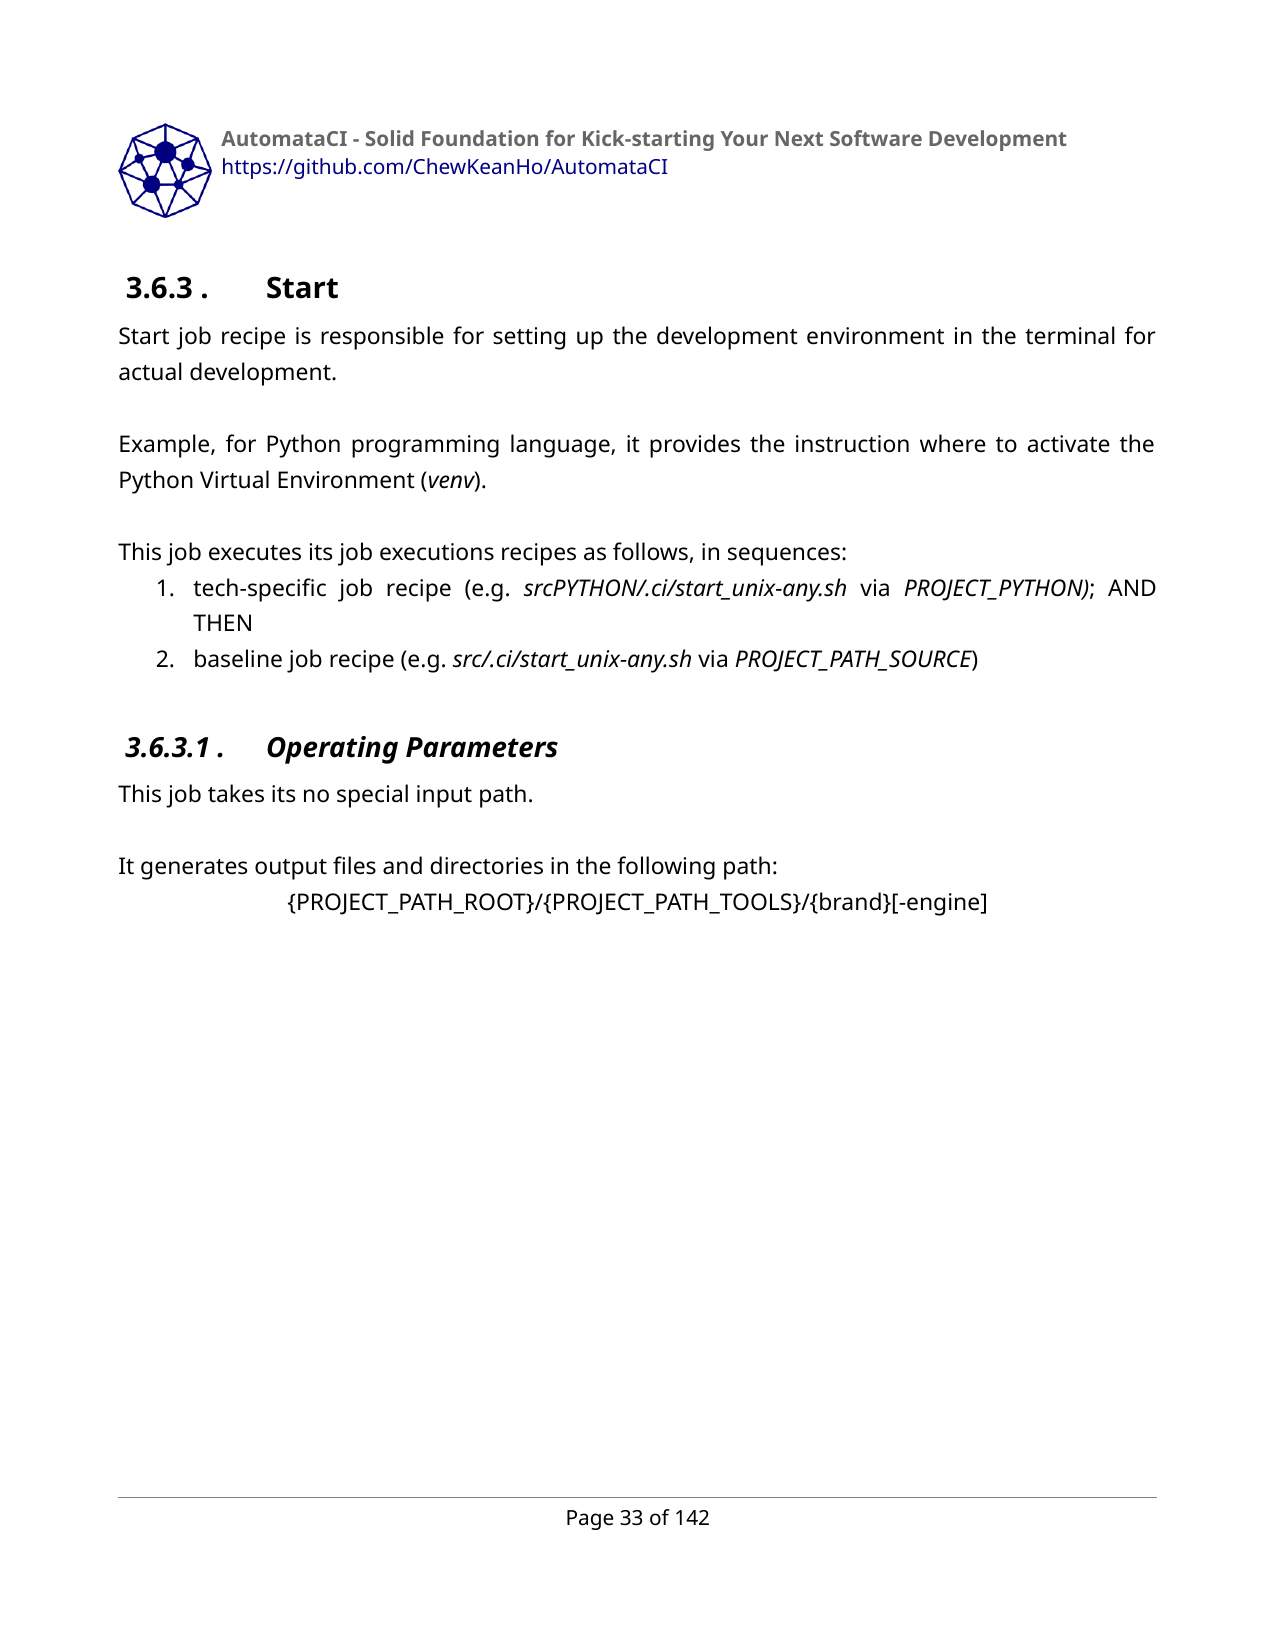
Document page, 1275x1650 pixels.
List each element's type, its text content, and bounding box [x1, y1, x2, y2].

text Example, for Python programming language, it provides the instruction where to activate the Python Virtual Environment (venv). [118, 428, 1157, 495]
list baseline job recipe (e.g. src/.ci/start_unix-any.sh via PROJECT_PATH_SOURCE) [156, 643, 1157, 674]
text It generates output files and directories in the following path: [118, 850, 1157, 881]
text {PROJECT_PATH_ROOT}/{PROJECT_PATH_TOOLS}/{brand}[-engine] [118, 886, 1157, 917]
list tech-specific job recipe (e.g. srcPYTHON/.ci/start_unix-any.sh via PROJECT_PYTHON); AND THEN [156, 571, 1157, 639]
picture [118, 123, 212, 218]
text This job takes its no special input path. [118, 778, 1157, 809]
subtitle Operating Parameters [118, 728, 1157, 765]
subtitle Start [118, 267, 1157, 307]
text This job executes its job executions recipes as follows, in sequences: [118, 536, 1157, 567]
text Start job recipe is responsible for setting up the development environment in the terminal for actual development. [118, 320, 1157, 387]
